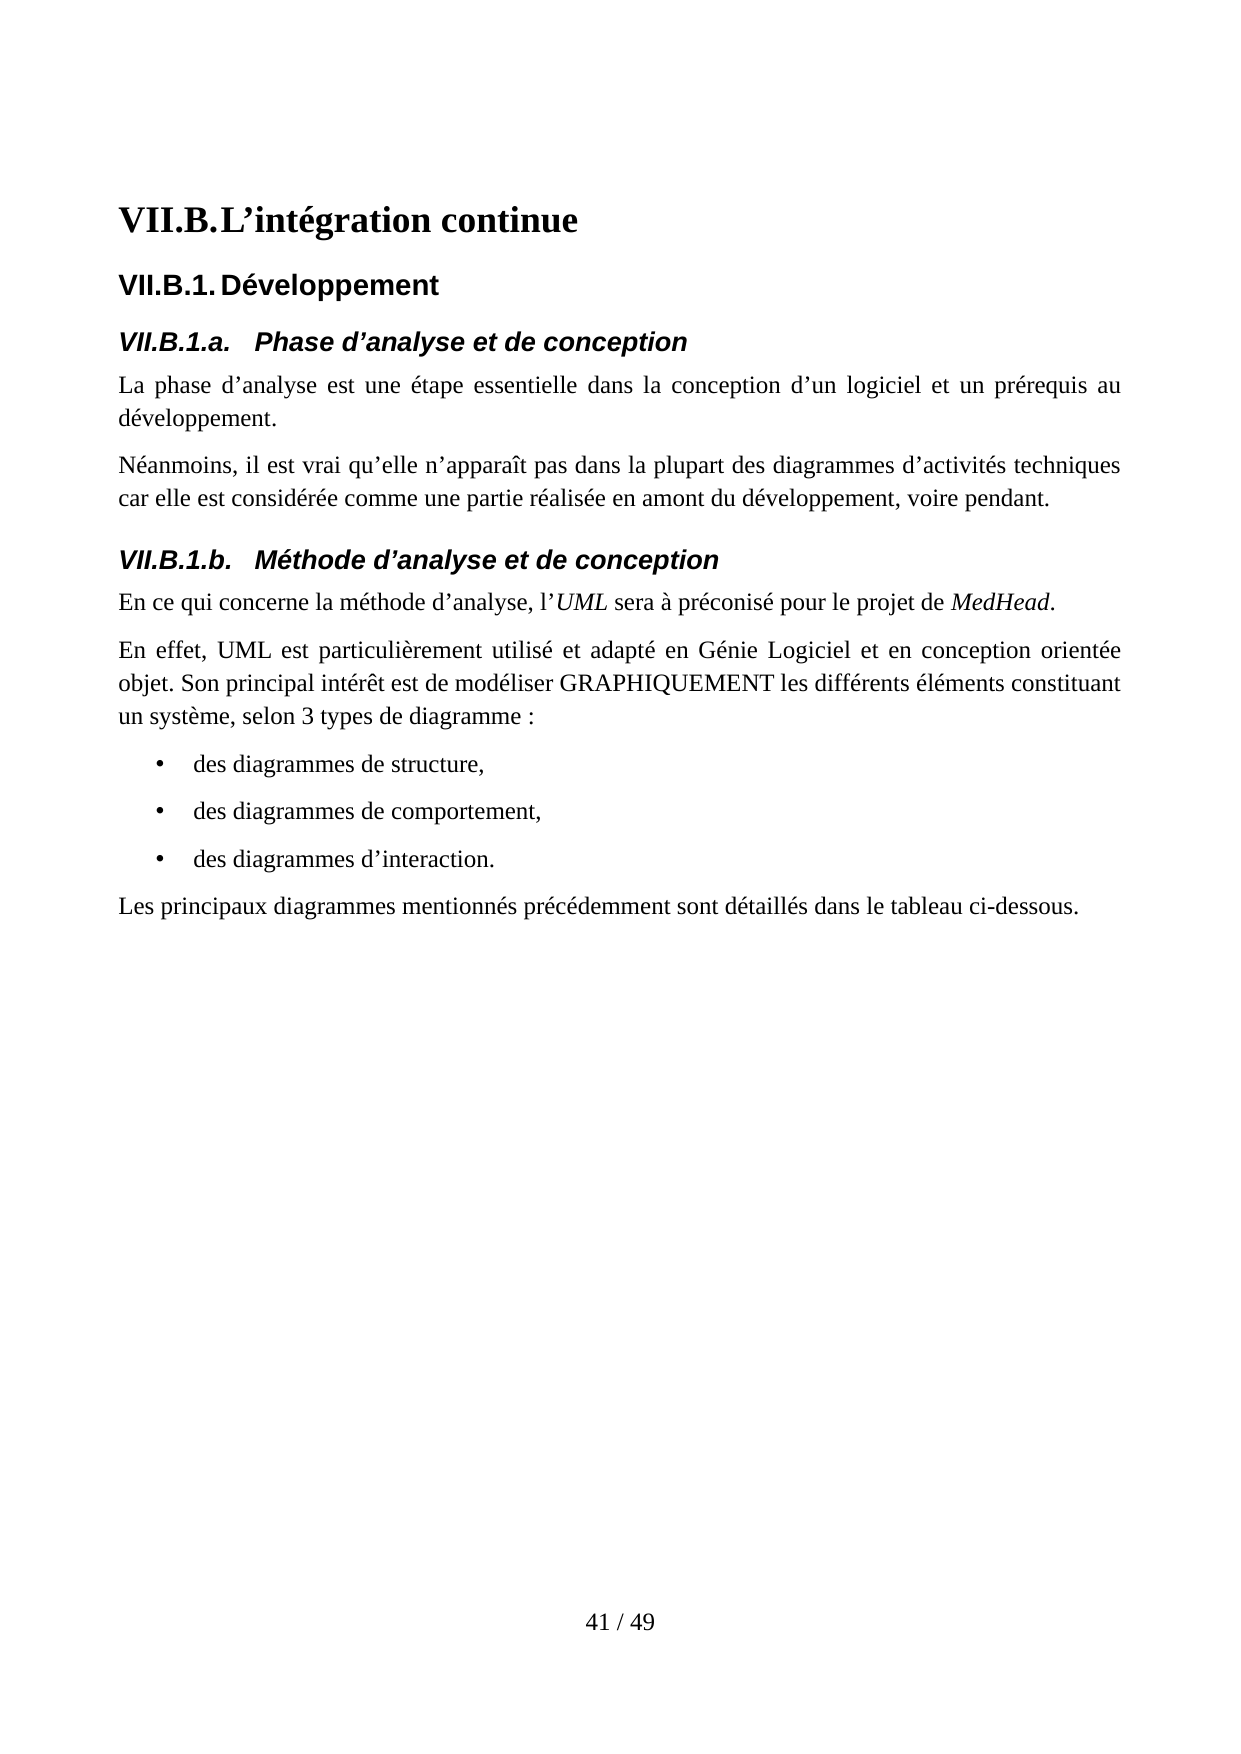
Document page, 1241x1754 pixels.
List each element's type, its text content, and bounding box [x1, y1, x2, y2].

list des diagrammes d’interaction. [156, 844, 1122, 873]
subtitle L’intégration continue [118, 197, 1122, 240]
text La phase d’analyse est une étape essentielle dans la conception d’un logiciel et un prérequis au développement. [118, 370, 1122, 432]
text En effet, UML est particulièrement utilisé et adapté en Génie Logiciel et en conception orientée objet. Son principal intérêt est de modéliser GRAPHIQUEMENT les différents éléments constituant un système, selon 3 types de diagramme : [118, 635, 1122, 730]
list des diagrammes de structure, [156, 749, 1122, 777]
text Les principaux diagrammes mentionnés précédemment sont détaillés dans le tableau ci-dessous. [118, 891, 1122, 920]
list des diagrammes de comportement, [156, 796, 1122, 825]
text En ce qui concerne la méthode d’analyse, l’UML sera à préconisé pour le projet de MedHead. [118, 587, 1122, 616]
subtitle Méthode d’analyse et de conception [118, 544, 1122, 575]
subtitle Phase d’analyse et de conception [118, 326, 1122, 357]
subtitle Développement [118, 267, 1122, 301]
text Néanmoins, il est vrai qu’elle n’apparaît pas dans la plupart des diagrammes d’activités techniques car elle est considérée comme une partie réalisée en amont du développement, voire pendant. [118, 451, 1122, 512]
